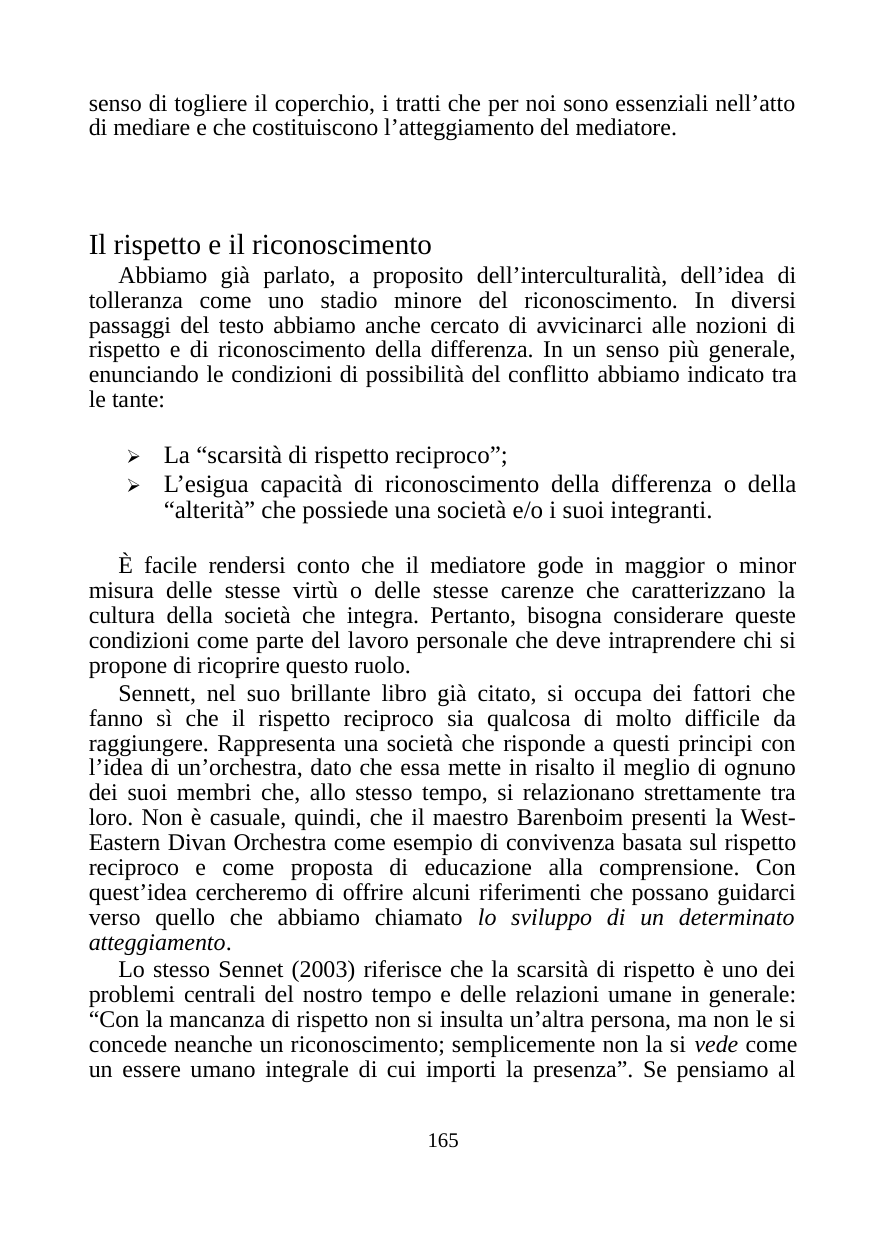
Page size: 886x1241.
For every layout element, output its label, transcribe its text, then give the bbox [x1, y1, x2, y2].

text Lo stesso Sennet (2003) riferisce che la scarsità di rispetto è uno dei problemi centrali del nostro tempo e delle relazioni umane in generale: “Con la mancanza di rispetto non si insulta un’altra persona, ma non le si concede neanche un riconoscimento; semplicemente non la si vede come un essere umano integrale di cui importi la presenza”. Se pensiamo al [88, 955, 797, 1082]
text Abbiamo già parlato, a proposito dell’interculturalità, dell’idea di tolleranza come uno stadio minore del riconoscimento. In diversi passaggi del testo abbiamo anche cercato di avvicinarci alle nozioni di rispetto e di riconoscimento della differenza. In un senso più generale, enunciando le condizioni di possibilità del conflitto abbiamo indicato tra le tante: [88, 261, 797, 413]
text Il rispetto e il riconoscimento [88, 227, 797, 261]
text senso di togliere il coperchio, i tratti che per noi sono essenziali nell’atto di mediare e che costituiscono l’atteggiamento del mediatore. [88, 88, 797, 141]
list L’esigua capacità di riconoscimento della differenza o della “alterità” che possiede una società e/o i suoi integranti. [126, 469, 797, 524]
text È facile rendersi conto che il mediatore gode in maggior o minor misura delle stesse virtù o delle stesse carenze che caratterizzano la cultura della società che integra. Pertanto, bisogna considerare queste condizioni come parte del lavoro personale che deve intraprendere chi si propone di ricoprire questo ruolo. [88, 552, 797, 679]
text Sennett, nel suo brillante libro già citato, si occupa dei fattori che fanno sì che il rispetto reciproco sia qualcosa di molto difficile da raggiungere. Rappresenta una società che risponde a questi principi con l’idea di un’orchestra, dato che essa mette in risalto il meglio di ognuno dei suoi membri che, allo stesso tempo, si relazionano strettamente tra loro. Non è casuale, quindi, che il maestro Barenboim presenti la West-Eastern Divan Orchestra come esempio di convivenza basata sul rispetto reciproco e come proposta di educazione alla comprensione. Con quest’idea cercheremo di offrire alcuni riferimenti che possano guidarci verso quello che abbiamo chiamato lo sviluppo di un determinato atteggiamento. [88, 679, 797, 955]
list La “scarsità di rispetto reciproco”; [126, 441, 797, 469]
